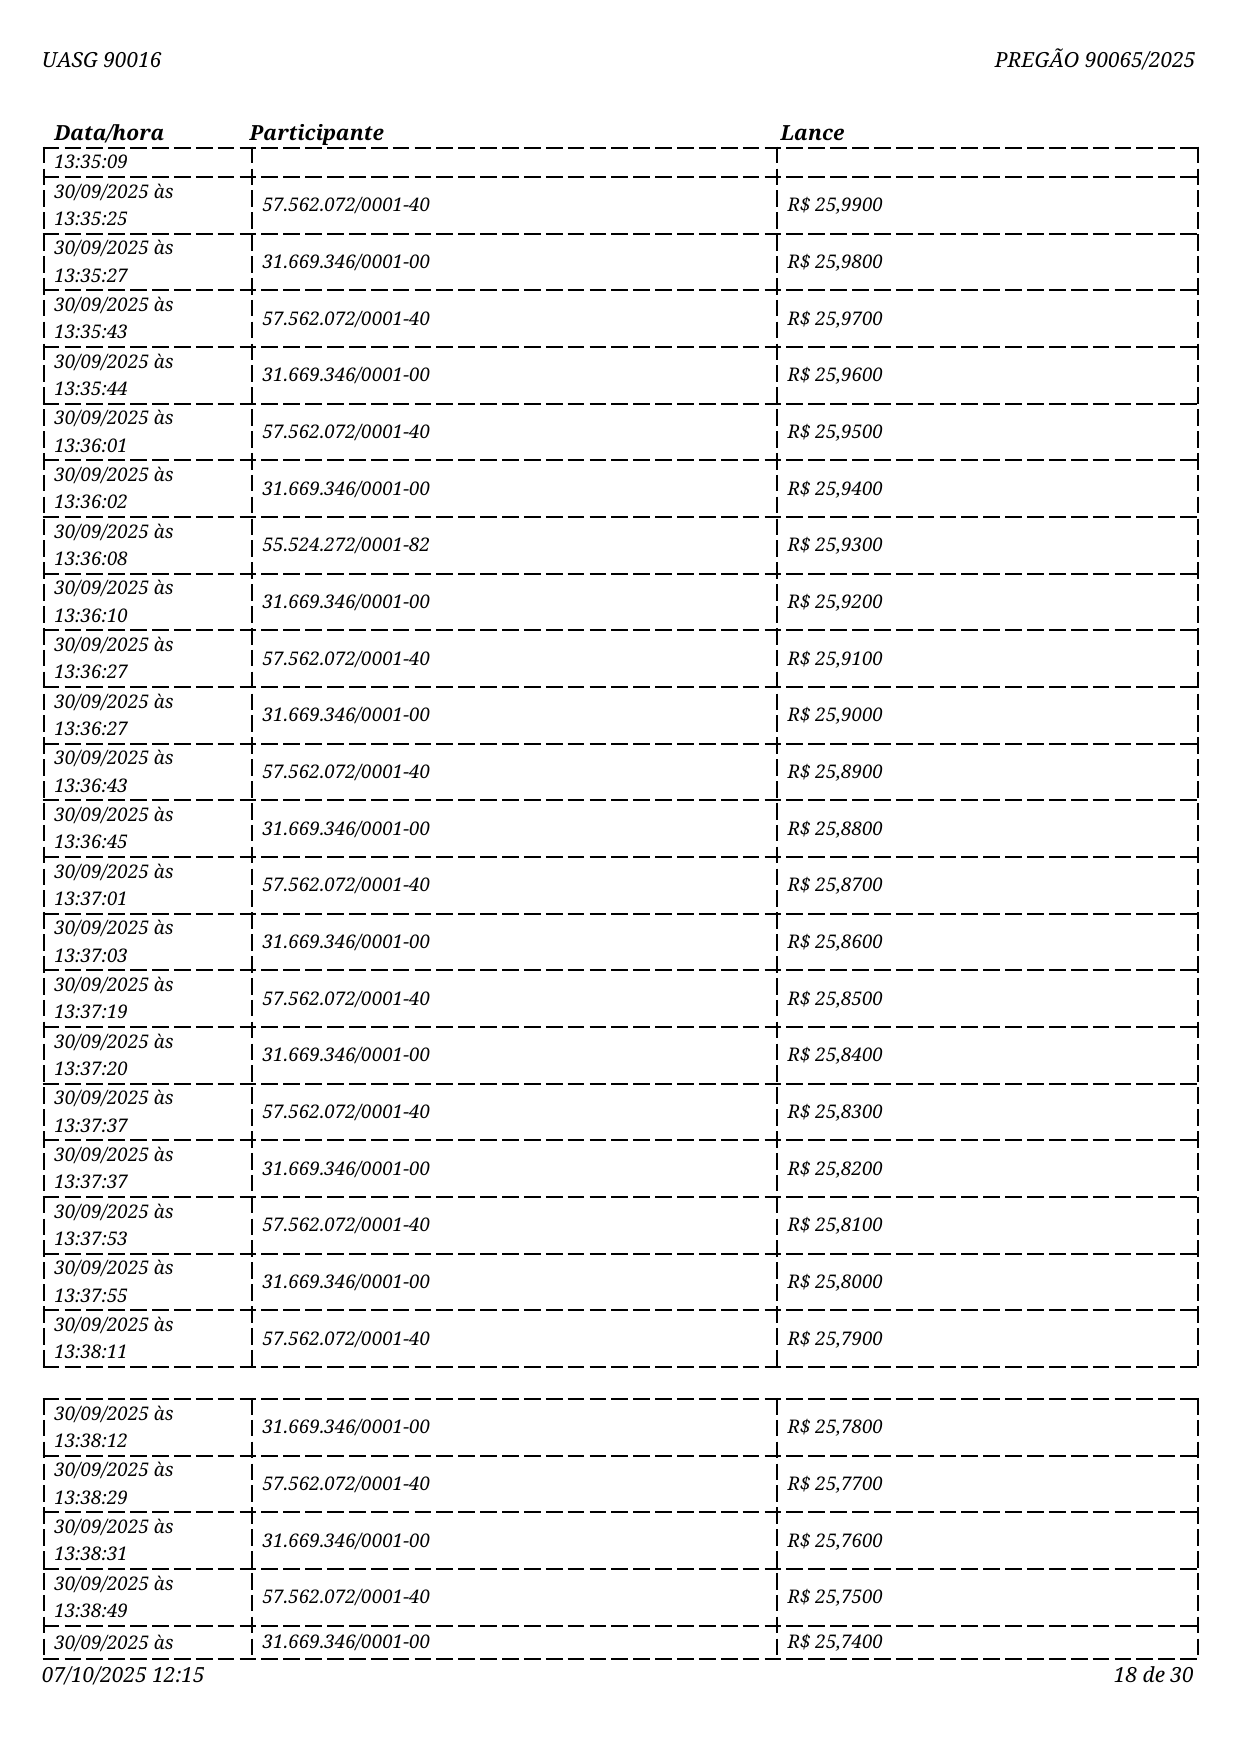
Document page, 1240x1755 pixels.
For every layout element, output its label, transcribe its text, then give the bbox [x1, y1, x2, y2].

table_cell 31.669.346/0001-00 [252, 346, 777, 403]
table_cell 30/09/2025 às 13:38:29 [44, 1455, 252, 1511]
table_cell [252, 147, 777, 176]
table_cell R$ 25,8100 [777, 1196, 1198, 1253]
table_cell R$ 25,8400 [777, 1026, 1198, 1083]
table_cell 30/09/2025 às 13:36:01 [44, 403, 252, 459]
table_cell 30/09/2025 às 13:38:31 [44, 1511, 252, 1568]
table_header 30/09/2025 às 13:38:12 [44, 1398, 252, 1454]
table_cell 31.669.346/0001-00 [252, 1139, 777, 1196]
table_cell 31.669.346/0001-00 [252, 799, 777, 856]
table_cell R$ 25,9500 [777, 403, 1198, 459]
table_cell 30/09/2025 às 13:36:10 [44, 573, 252, 629]
table_cell R$ 25,9700 [777, 289, 1198, 346]
table_cell 31.669.346/0001-00 [252, 233, 777, 289]
table_cell 31.669.346/0001-00 [252, 686, 777, 743]
table_cell 57.562.072/0001-40 [252, 289, 777, 346]
table_cell R$ 25,8300 [777, 1083, 1198, 1139]
table_cell 30/09/2025 às 13:37:19 [44, 969, 252, 1026]
table_cell [777, 147, 1198, 176]
table_cell 30/09/2025 às 13:37:55 [44, 1253, 252, 1309]
table_cell 30/09/2025 às [44, 1625, 252, 1658]
table_cell 57.562.072/0001-40 [252, 629, 777, 686]
table_cell R$ 25,8800 [777, 799, 1198, 856]
table_cell R$ 25,7500 [777, 1568, 1198, 1624]
table_cell 57.562.072/0001-40 [252, 1455, 777, 1511]
table_cell R$ 25,9200 [777, 573, 1198, 629]
table_cell 30/09/2025 às 13:36:27 [44, 629, 252, 686]
table_cell 30/09/2025 às 13:36:27 [44, 686, 252, 743]
table_cell 30/09/2025 às 13:37:20 [44, 1026, 252, 1083]
table_cell 57.562.072/0001-40 [252, 1568, 777, 1624]
table_cell R$ 25,9400 [777, 459, 1198, 516]
table_cell 30/09/2025 às 13:35:25 [44, 176, 252, 233]
table_cell R$ 25,9800 [777, 233, 1198, 289]
table_cell R$ 25,9000 [777, 686, 1198, 743]
table_cell 13:35:09 [44, 147, 252, 176]
table_cell 31.669.346/0001-00 [252, 1625, 777, 1658]
table_cell 57.562.072/0001-40 [252, 1309, 777, 1366]
table_cell 57.562.072/0001-40 [252, 1196, 777, 1253]
table_cell 55.524.272/0001-82 [252, 516, 777, 573]
table_cell 30/09/2025 às 13:37:03 [44, 913, 252, 969]
table_cell 30/09/2025 às 13:36:45 [44, 799, 252, 856]
table_cell 30/09/2025 às 13:38:11 [44, 1309, 252, 1366]
table_cell 30/09/2025 às 13:36:08 [44, 516, 252, 573]
table_cell R$ 25,8600 [777, 913, 1198, 969]
table_cell 57.562.072/0001-40 [252, 1083, 777, 1139]
table_cell 57.562.072/0001-40 [252, 856, 777, 913]
table_cell 30/09/2025 às 13:38:49 [44, 1568, 252, 1624]
table_cell R$ 25,7900 [777, 1309, 1198, 1366]
table_cell 30/09/2025 às 13:36:43 [44, 743, 252, 799]
table_cell R$ 25,8500 [777, 969, 1198, 1026]
table_cell 31.669.346/0001-00 [252, 1026, 777, 1083]
table_cell 30/09/2025 às 13:37:37 [44, 1139, 252, 1196]
table_header R$ 25,7800 [777, 1398, 1198, 1454]
table_cell R$ 25,8000 [777, 1253, 1198, 1309]
table_cell 30/09/2025 às 13:35:43 [44, 289, 252, 346]
table_cell 31.669.346/0001-00 [252, 573, 777, 629]
table_header 31.669.346/0001-00 [252, 1398, 777, 1454]
table_cell R$ 25,8200 [777, 1139, 1198, 1196]
table_cell R$ 25,9300 [777, 516, 1198, 573]
table_cell 30/09/2025 às 13:36:02 [44, 459, 252, 516]
table_cell 57.562.072/0001-40 [252, 403, 777, 459]
table_cell R$ 25,9600 [777, 346, 1198, 403]
table_cell 30/09/2025 às 13:37:53 [44, 1196, 252, 1253]
table_cell 30/09/2025 às 13:37:37 [44, 1083, 252, 1139]
table_cell R$ 25,9100 [777, 629, 1198, 686]
table_cell 31.669.346/0001-00 [252, 459, 777, 516]
table_cell 57.562.072/0001-40 [252, 969, 777, 1026]
table_cell 30/09/2025 às 13:37:01 [44, 856, 252, 913]
table_cell R$ 25,7600 [777, 1511, 1198, 1568]
table_cell 30/09/2025 às 13:35:44 [44, 346, 252, 403]
table_cell R$ 25,7400 [777, 1625, 1198, 1658]
table_cell R$ 25,9900 [777, 176, 1198, 233]
table_cell R$ 25,8700 [777, 856, 1198, 913]
table_cell 31.669.346/0001-00 [252, 913, 777, 969]
table_cell 31.669.346/0001-00 [252, 1253, 777, 1309]
table_cell 30/09/2025 às 13:35:27 [44, 233, 252, 289]
table_cell R$ 25,8900 [777, 743, 1198, 799]
table_cell R$ 25,7700 [777, 1455, 1198, 1511]
table_cell 57.562.072/0001-40 [252, 743, 777, 799]
table_cell 57.562.072/0001-40 [252, 176, 777, 233]
table_cell 31.669.346/0001-00 [252, 1511, 777, 1568]
